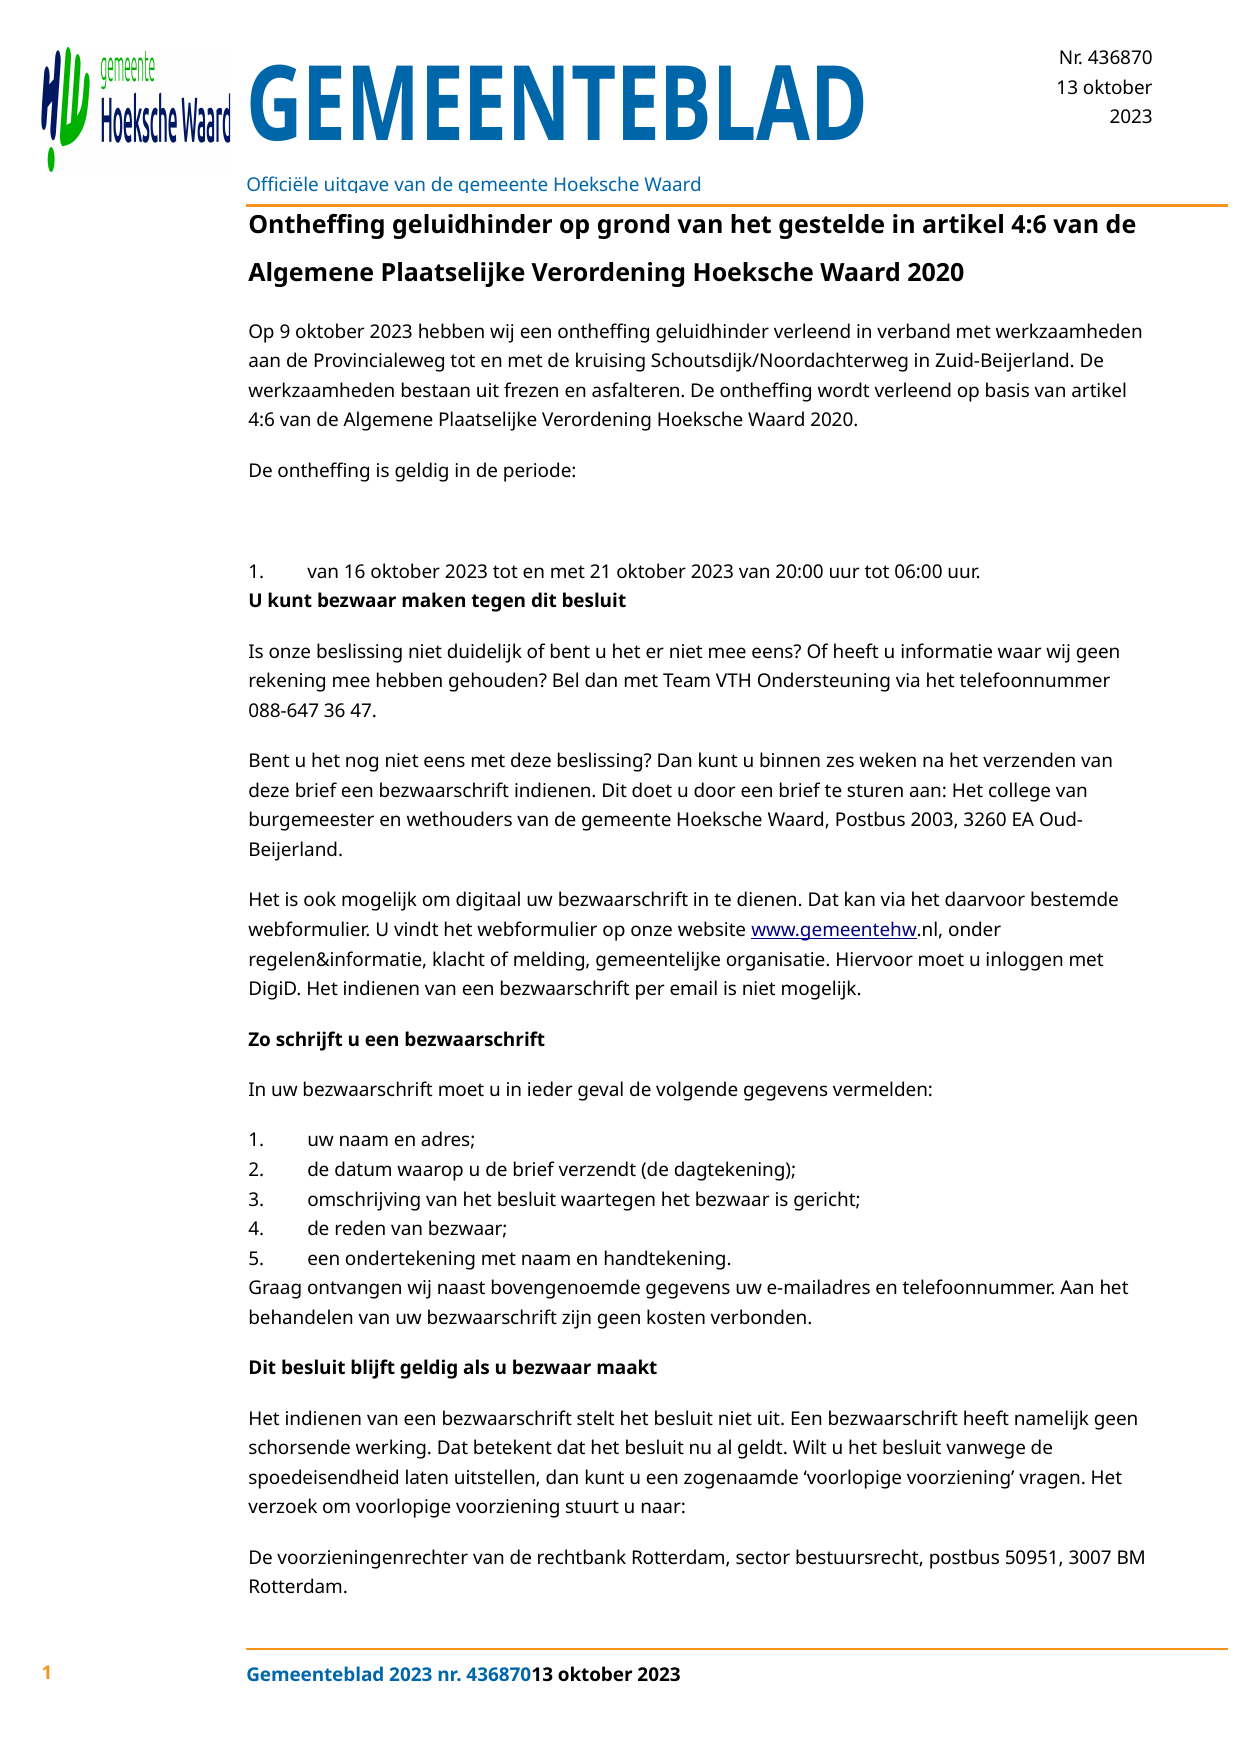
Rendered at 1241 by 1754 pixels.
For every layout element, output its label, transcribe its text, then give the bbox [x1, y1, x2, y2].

picture [41, 47, 231, 172]
text U kunt bezwaar maken tegen dit besluit [248, 587, 1152, 613]
text Ontheffing geluidhinder op grond van het gestelde in artikel 4:6 van de Algemene Plaatselijke Verordening Hoeksche Waard 2020 [248, 207, 1152, 288]
text Dit besluit blijft geldig als u bezwaar maakt [248, 1354, 1152, 1380]
text Op 9 oktober 2023 hebben wij een ontheffing geluidhinder verleend in verband met werkzaamheden aan de Provincialeweg tot en met de kruising Schoutsdijk/Noordachterweg in Zuid-Beijerland. De werkzaamheden bestaan uit frezen en asfalteren. De ontheffing wordt verleend op basis van artikel 4:6 van de Algemene Plaatselijke Verordening Hoeksche Waard 2020. [248, 318, 1152, 432]
list omschrijving van het besluit waartegen het bezwaar is gericht; [248, 1186, 1152, 1212]
text Is onze beslissing niet duidelijk of bent u het er niet mee eens? Of heeft u informatie waar wij geen rekening mee hebben gehouden? Bel dan met Team VTH Ondersteuning via het telefoonnummer 088-647 36 47. [248, 638, 1152, 723]
list een ondertekening met naam en handtekening. [248, 1245, 1152, 1271]
list de reden van bezwaar; [248, 1215, 1152, 1241]
text Het is ook mogelijk om digitaal uw bezwaarschrift in te dienen. Dat kan via het daarvoor bestemde webformulier. U vindt het webformulier op onze website www.gemeentehw.nl, onder regelen&informatie, klacht of melding, gemeentelijke organisatie. Hiervoor moet u inloggen met DigiD. Het indienen van een bezwaarschrift per email is niet mogelijk. [248, 887, 1152, 1001]
list uw naam en adres; [248, 1127, 1152, 1152]
text Graag ontvangen wij naast bovengenoemde gegevens uw e-mailadres en telefoonnummer. Aan het behandelen van uw bezwaarschrift zijn geen kosten verbonden. [248, 1274, 1152, 1330]
text Zo schrijft u een bezwaarschrift [248, 1026, 1152, 1052]
list de datum waarop u de brief verzendt (de dagtekening); [248, 1156, 1152, 1182]
text Bent u het nog niet eens met deze beslissing? Dan kunt u binnen zes weken na het verzenden van deze brief een bezwaarschrift indienen. Dit doet u door een brief te sturen aan: Het college van burgemeester en wethouders van de gemeente Hoeksche Waard, Postbus 2003, 3260 EA Oud-Beijerland. [248, 747, 1152, 862]
text Het indienen van een bezwaarschrift stelt het besluit niet uit. Een bezwaarschrift heeft namelijk geen schorsende werking. Dat betekent dat het besluit nu al geldt. Wilt u het besluit vanwege de spoedeisendheid laten uitstellen, dan kunt u een zogenaamde ‘voorlopige voorziening’ vragen. Het verzoek om voorlopige voorziening stuurt u naar: [248, 1405, 1152, 1519]
list van 16 oktober 2023 tot en met 21 oktober 2023 van 20:00 uur tot 06:00 uur. [248, 558, 1152, 584]
text De voorzieningenrechter van de rechtbank Rotterdam, sector bestuursrecht, postbus 50951, 3007 BM Rotterdam. [248, 1544, 1152, 1599]
text De ontheffing is geldig in de periode: [248, 457, 1152, 483]
text In uw bezwaarschrift moet u in ieder geval de volgende gegevens vermelden: [248, 1076, 1152, 1102]
